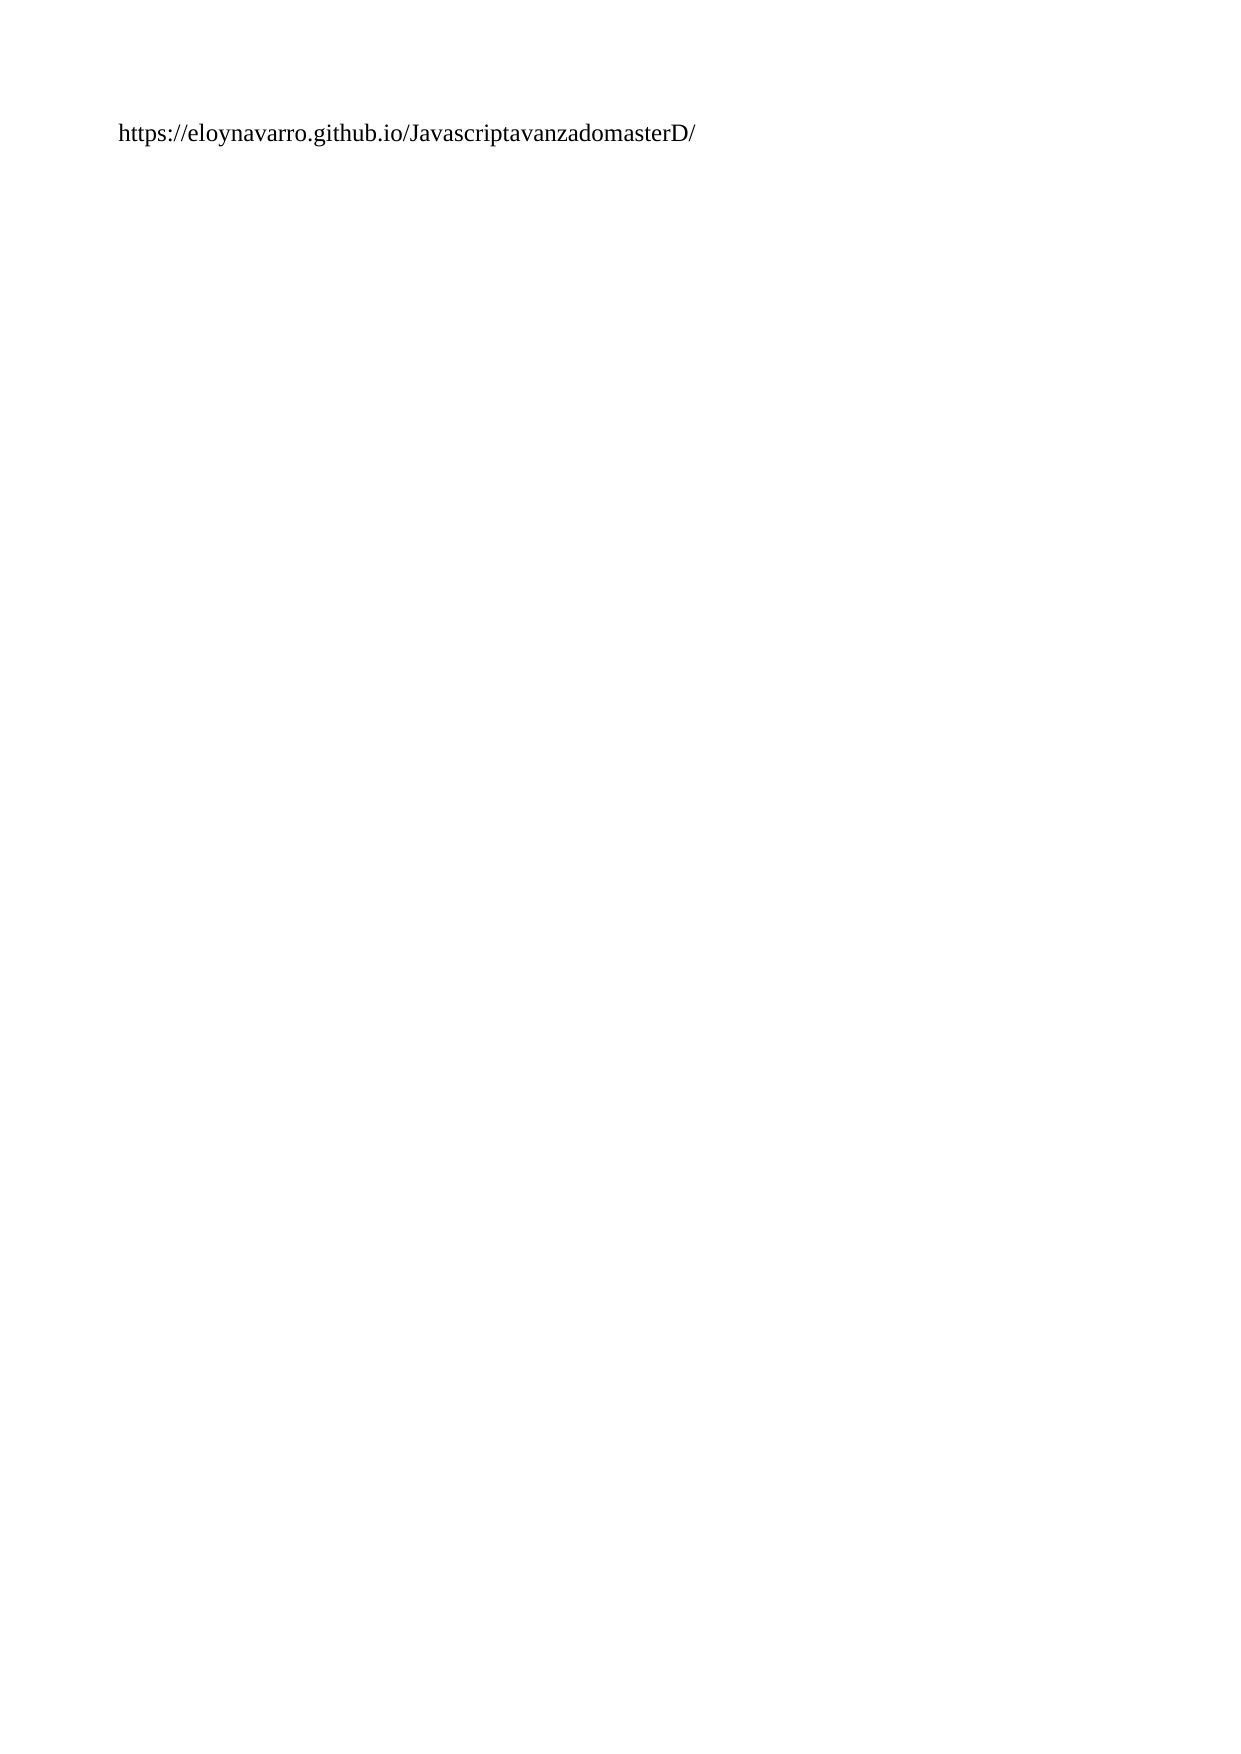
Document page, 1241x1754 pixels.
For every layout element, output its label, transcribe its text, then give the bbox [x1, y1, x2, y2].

text https://eloynavarro.github.io/JavascriptavanzadomasterD/ [118, 118, 1122, 147]
